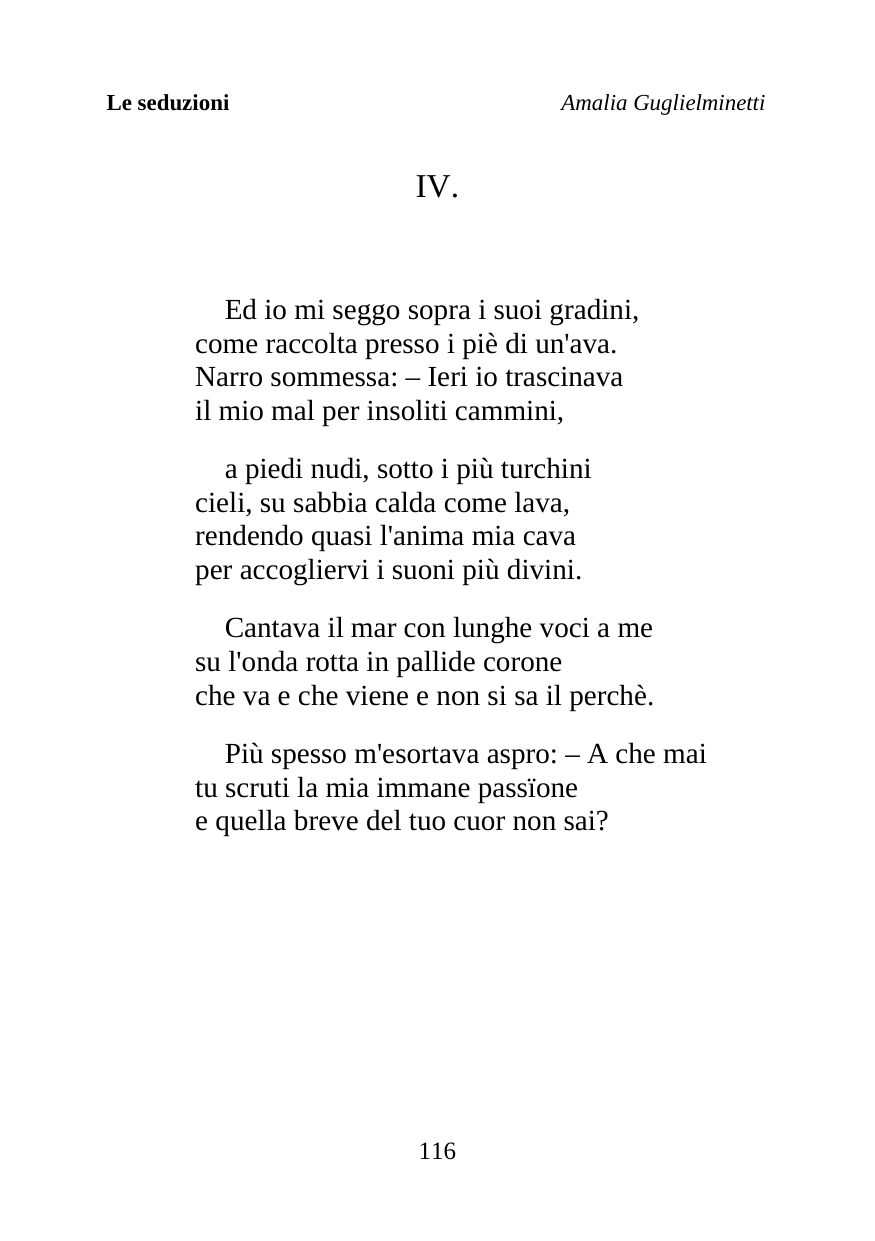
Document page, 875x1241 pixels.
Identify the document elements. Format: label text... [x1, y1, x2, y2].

text Più spesso m'esortava aspro: – A che mai tu scruti la mia immane passïone e quella breve del tuo cuor non sai? [195, 736, 768, 837]
text Ed io mi seggo sopra i suoi gradini, come raccolta presso i piè di un'ava. Narro sommessa: – Ieri io trascinava il mio mal per insoliti cammini, [195, 292, 768, 426]
subtitle IV. [106, 166, 768, 205]
text a piedi nudi, sotto i più turchini cieli, su sabbia calda come lava, rendendo quasi l'anima mia cava per accogliervi i suoni più divini. [195, 451, 768, 586]
text Cantava il mar con lunghe voci a me su l'onda rotta in pallide corone che va e che viene e non si sa il perchè. [195, 611, 768, 711]
